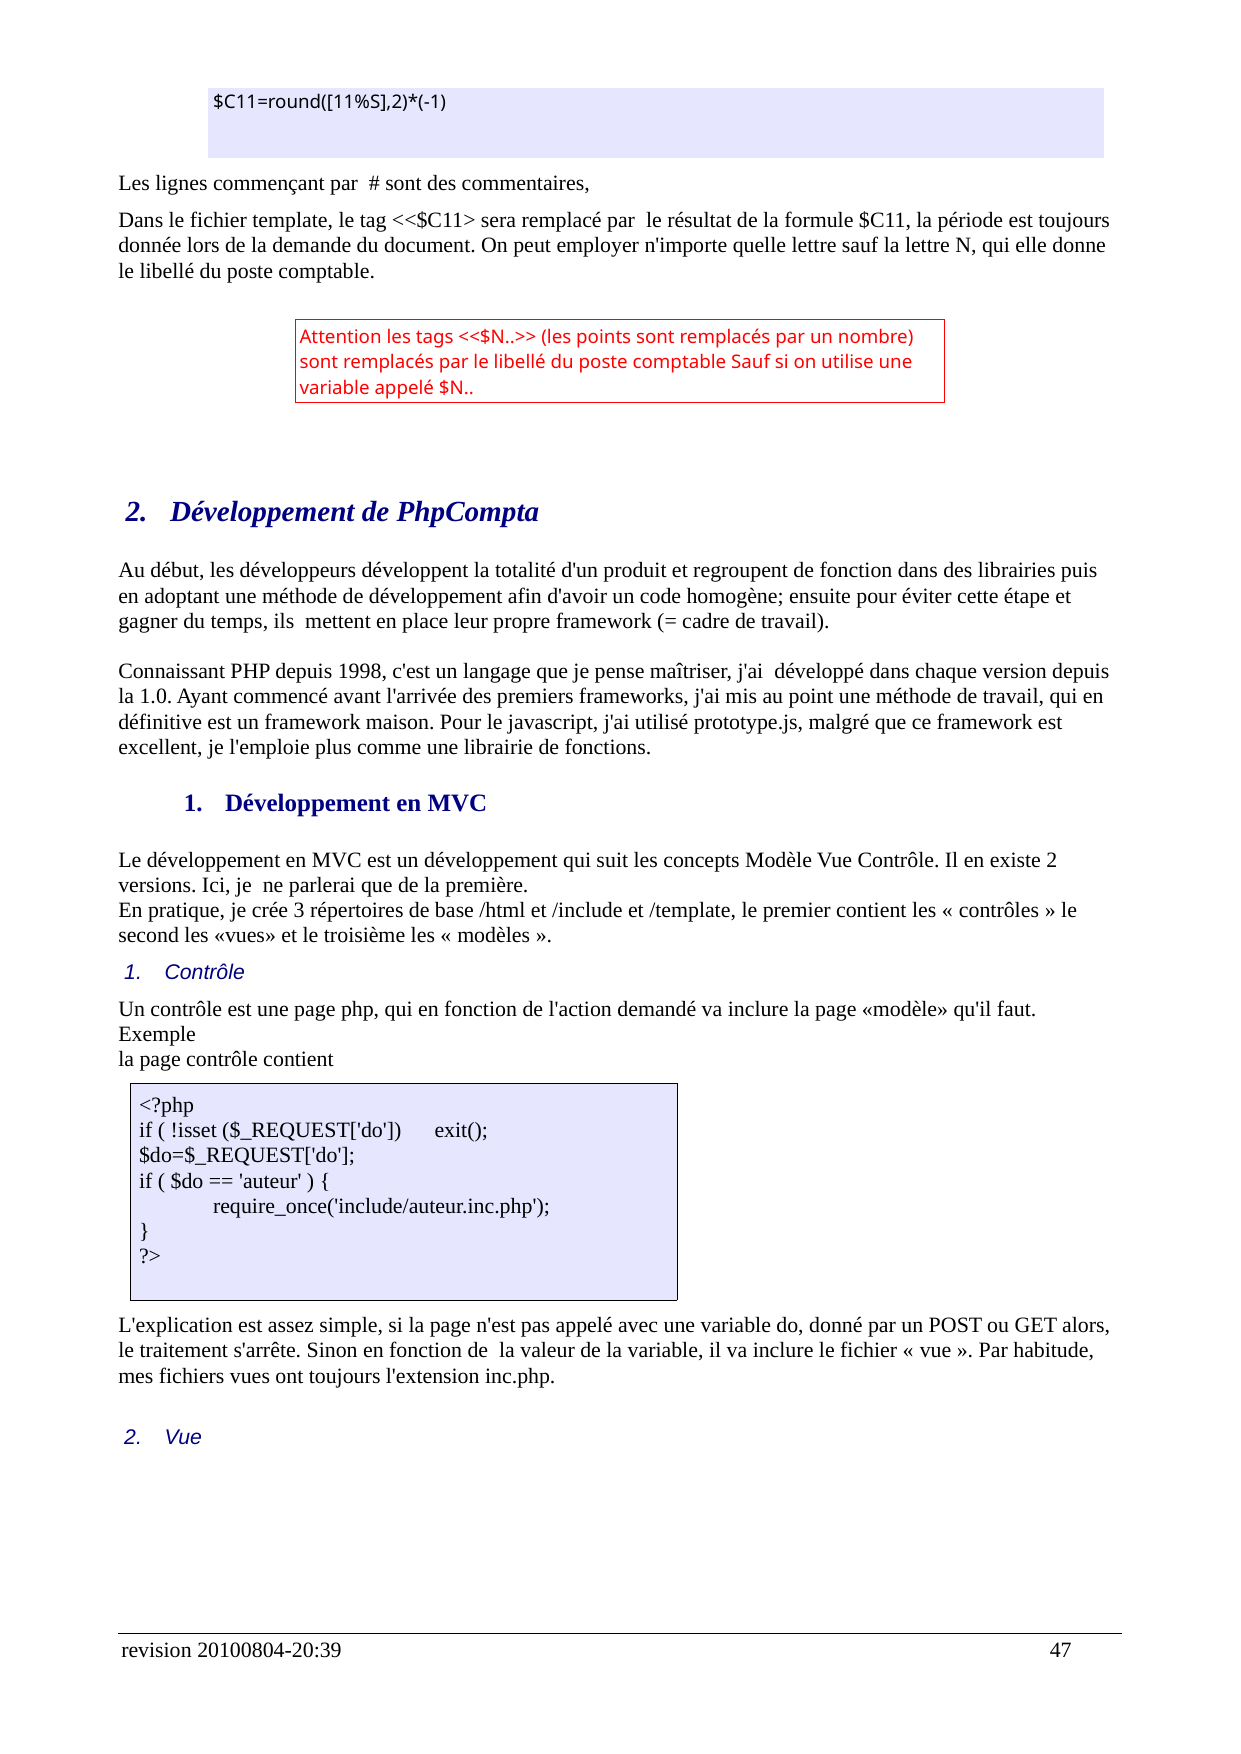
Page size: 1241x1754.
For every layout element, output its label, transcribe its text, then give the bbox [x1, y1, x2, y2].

text Un contrôle est une page php, qui en fonction de l'action demandé va inclure la page «modèle» qu'il faut. [118, 996, 1122, 1021]
text if ( $do == 'auteur' ) { [139, 1168, 668, 1193]
text la page contrôle contient [118, 1046, 1122, 1071]
subtitle Contrôle [118, 959, 1122, 984]
text Attention les tags <<$N..>> (les points sont remplacés par un nombre) sont remplacés par le libellé du poste comptable Sauf si on utilise une variable appelé $N.. [296, 320, 944, 402]
text ?> [139, 1243, 668, 1268]
text Dans le fichier template, le tag <<$C11> sera remplacé par le résultat de la formule $C11, la période est toujours donnée lors de la demande du document. On peut employer n'importe quelle lettre sauf la lettre N, qui elle donne le libellé du poste comptable. [118, 207, 1122, 283]
text En pratique, je crée 3 répertoires de base /html et /include et /template, le premier contient les « contrôles » le second les «vues» et le troisième les « modèles ». [118, 897, 1122, 948]
text if ( !isset ($_REQUEST['do']) exit(); [139, 1117, 668, 1142]
text $do=$_REQUEST['do']; [139, 1142, 668, 1168]
text require_once('include/auteur.inc.php'); [139, 1193, 668, 1218]
text Connaissant PHP depuis 1998, c'est un langage que je pense maîtriser, j'ai développé dans chaque version depuis la 1.0. Ayant commencé avant l'arrivée des premiers frameworks, j'ai mis au point une méthode de travail, qui en définitive est un framework maison. Pour le javascript, j'ai utilisé prototype.js, malgré que ce framework est excellent, je l'emploie plus comme une librairie de fonctions. [118, 658, 1122, 759]
text <?php [139, 1092, 668, 1117]
text Les lignes commençant par # sont des commentaires, [118, 169, 1122, 195]
subtitle Développement en MVC [177, 788, 1122, 817]
text Au début, les développeurs développent la totalité d'un produit et regroupent de fonction dans des librairies puis en adoptant une méthode de développement afin d'avoir un code homogène; ensuite pour éviter cette étape et gagner du temps, ils mettent en place leur propre framework (= cadre de travail). [118, 557, 1122, 633]
text $C11=round([11%S],2)*(-1) [208, 88, 1104, 114]
text Le développement en MVC est un développement qui suit les concepts Modèle Vue Contrôle. Il en existe 2 versions. Ici, je ne parlerai que de la première. [118, 847, 1122, 897]
text } [139, 1218, 668, 1243]
text L'explication est assez simple, si la page n'est pas appelé avec une variable do, donné par un POST ou GET alors, le traitement s'arrête. Sinon en fonction de la valeur de la variable, il va inclure le fichier « vue ». Par habitude, mes fichiers vues ont toujours l'extension inc.php. [118, 1312, 1122, 1388]
subtitle Vue [118, 1425, 1122, 1449]
subtitle Développement de PhpCompta [118, 494, 1122, 528]
text Exemple [118, 1021, 1122, 1046]
